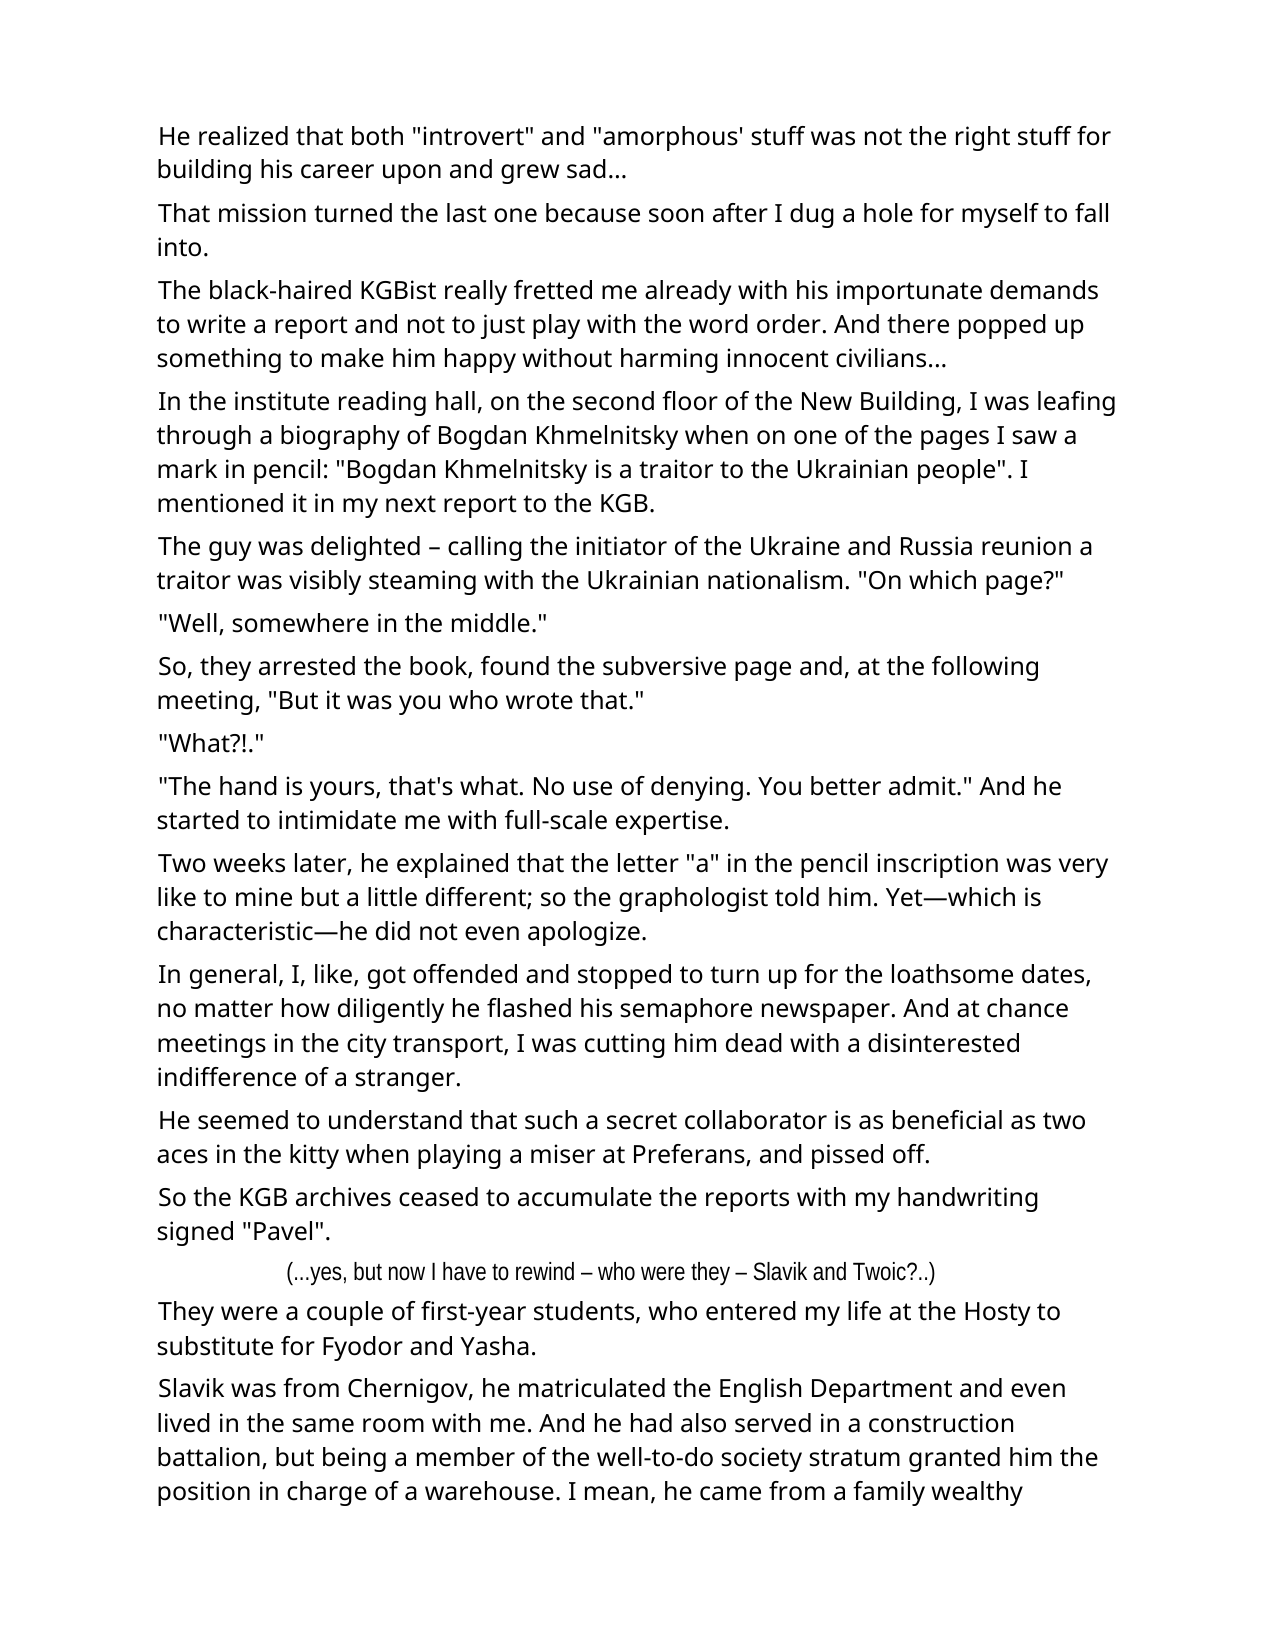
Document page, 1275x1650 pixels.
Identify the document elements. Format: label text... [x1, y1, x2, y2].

text That mission turned the last one because soon after I dug a hole for myself to fall into. [156, 195, 1118, 263]
text In the institute reading hall, on the second floor of the New Building, I was leafing through a biography of Bogdan Khmelnitsky when on one of the pages I saw a mark in pencil: "Bogdan Khmelnitsky is a traitor to the Ukrainian people". I mentioned it in my next report to the KGB. [156, 383, 1118, 520]
text "Well, somewhere in the middle." [156, 606, 1118, 640]
text They were a couple of first-year students, who entered my life at the Hosty to substitute for Fyodor and Yasha. [156, 1294, 1118, 1362]
text The black-haired KGBist really fretted me already with his importunate demands to write a report and not to just play with the word order. And there popped up something to make him happy without harming innocent civilians... [156, 272, 1118, 374]
text "The hand is yours, that's what. No use of denying. You better admit." And he started to intimidate me with full-scale expertise. [156, 769, 1118, 837]
text So, they arrested the book, found the subversive page and, at the following meeting, "But it was you who wrote that." [156, 649, 1118, 717]
text Slavik was from Chernigov, he matriculated the English Department and even lived in the same room with me. And he had also served in a construction battalion, but being a member of the well-to-do society stratum granted him the position in charge of a warehouse. I mean, he came from a family wealthy [156, 1371, 1118, 1507]
list (...yes, but now I have to rewind – who were they – Slavik and Twoic?..) [286, 1256, 1118, 1285]
text So the KGB archives ceased to accumulate the reports with my handwriting signed "Pavel". [156, 1179, 1118, 1247]
text "What?!." [156, 726, 1118, 760]
text He seemed to understand that such a secret collaborator is as beneficial as two aces in the kitty when playing a miser at Preferans, and pissed off. [156, 1102, 1118, 1170]
text In general, I, like, got offended and stopped to turn up for the loathsome dates, no matter how diligently he flashed his semaphore newspaper. And at chance meetings in the city transport, I was cutting him dead with a disinterested indifference of a stranger. [156, 957, 1118, 1093]
text He realized that both "introvert" and "amorphous' stuff was not the right stuff for building his career upon and grew sad… [156, 118, 1118, 186]
text Two weeks later, he explained that the letter "a" in the pencil inscription was very like to mine but a little different; so the graphologist told him. Yet—which is characteristic—he did not even apologize. [156, 846, 1118, 948]
text The guy was delighted – calling the initiator of the Ukraine and Russia reunion a traitor was visibly steaming with the Ukrainian nationalism. "On which page?" [156, 529, 1118, 597]
